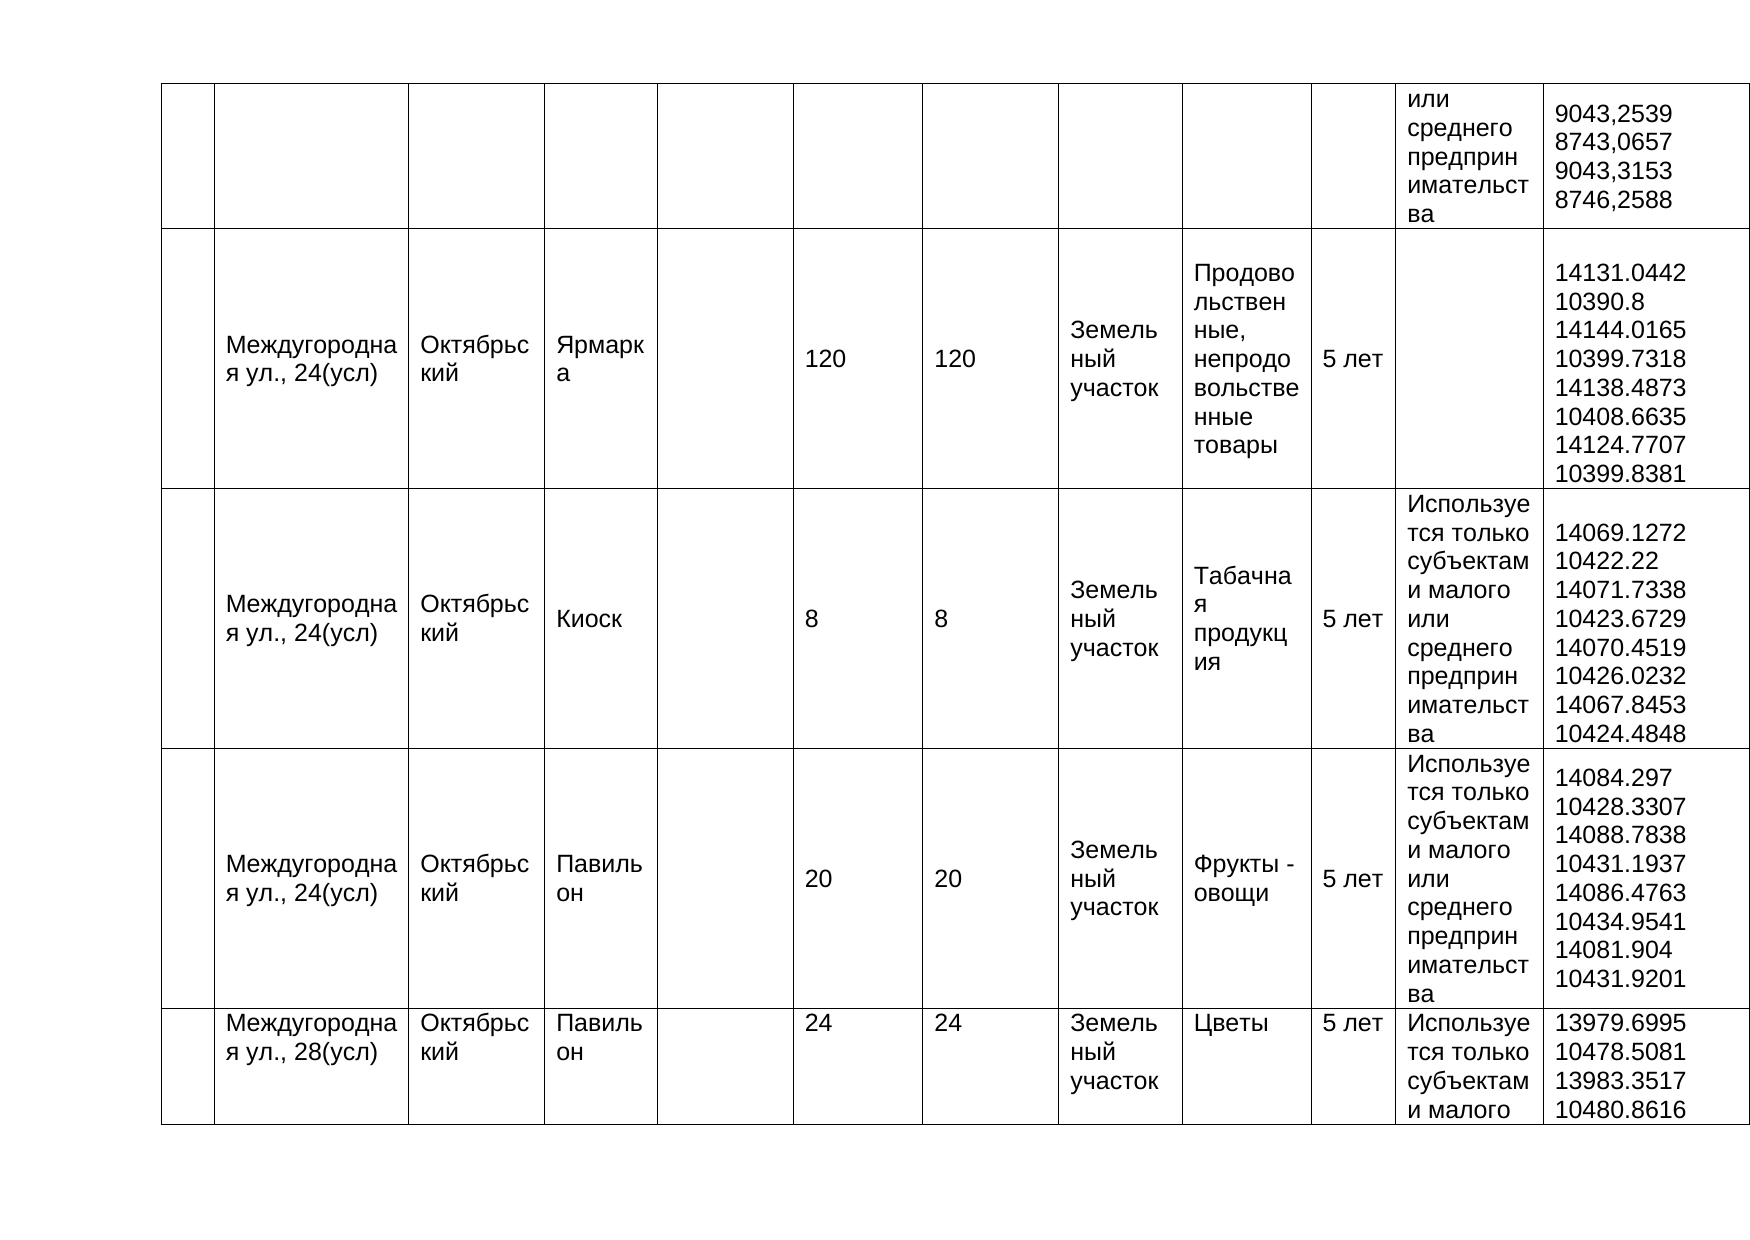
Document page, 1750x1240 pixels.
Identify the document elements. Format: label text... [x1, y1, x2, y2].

table_cell Земельный участок [1059, 489, 1182, 748]
table_cell 14131.0442 10390.8 14144.0165 10399.7318 14138.4873 10408.6635 14124.7707 10399.8381 [1544, 229, 1749, 488]
table_cell Октябрьский [409, 229, 544, 488]
table_cell Цветы [1183, 1009, 1311, 1123]
table_cell [215, 84, 408, 228]
table_cell Фрукты - овощи [1183, 749, 1311, 1007]
table_cell [658, 489, 793, 748]
table_cell Табачная продукция [1183, 489, 1311, 748]
table_cell Земельный участок [1059, 1009, 1182, 1123]
table_cell Междугородная ул., 24(усл) [215, 229, 408, 488]
table_cell Октябрьский [409, 489, 544, 748]
table_cell Земельный участок [1059, 749, 1182, 1007]
table_cell [162, 489, 214, 748]
table_cell [545, 84, 657, 228]
table_cell 5 лет [1312, 1009, 1395, 1123]
table_cell 14084.297 10428.3307 14088.7838 10431.1937 14086.4763 10434.9541 14081.904 10431.9201 [1544, 749, 1749, 1007]
table_cell Используется только субъектами малого [1396, 1009, 1543, 1123]
table_cell 120 [923, 229, 1058, 488]
table_cell [409, 84, 544, 228]
table_cell Используется только субъектами малого или среднего предпринимательства [1396, 489, 1543, 748]
table_cell [923, 84, 1058, 228]
table_cell Междугородная ул., 28(усл) [215, 1009, 408, 1123]
table_cell 5 лет [1312, 749, 1395, 1007]
table_cell Октябрьский [409, 749, 544, 1007]
table_cell [658, 229, 793, 488]
table_cell [1396, 229, 1543, 488]
table_cell [162, 749, 214, 1007]
table_cell [1059, 84, 1182, 228]
table_cell 13979.6995 10478.5081 13983.3517 10480.8616 [1544, 1009, 1749, 1123]
table_cell [658, 749, 793, 1007]
table_cell Павильон [545, 749, 657, 1007]
table_cell 20 [923, 749, 1058, 1007]
table_cell [658, 1009, 793, 1123]
table_cell 9043,2539 8743,0657 9043,3153 8746,2588 [1544, 84, 1749, 228]
table_cell Ярмарка [545, 229, 657, 488]
table_cell 8 [923, 489, 1058, 748]
table_cell Продовольственные, непродовольственные товары [1183, 229, 1311, 488]
table_cell Земельный участок [1059, 229, 1182, 488]
table_cell 8 [794, 489, 922, 748]
table_cell Междугородная ул., 24(усл) [215, 749, 408, 1007]
table_cell 5 лет [1312, 489, 1395, 748]
table_cell [162, 229, 214, 488]
table_cell или среднего предпринимательства [1396, 84, 1543, 228]
table_cell 24 [923, 1009, 1058, 1123]
table_cell Октябрьский [409, 1009, 544, 1123]
table_cell 24 [794, 1009, 922, 1123]
table_cell 20 [794, 749, 922, 1007]
table_cell [794, 84, 922, 228]
table_cell [658, 84, 793, 228]
table_cell Киоск [545, 489, 657, 748]
table_cell 120 [794, 229, 922, 488]
table_cell [162, 84, 214, 228]
table_cell Междугородная ул., 24(усл) [215, 489, 408, 748]
table_cell [1312, 84, 1395, 228]
table_cell 14069.1272 10422.22 14071.7338 10423.6729 14070.4519 10426.0232 14067.8453 10424.4848 [1544, 489, 1749, 748]
table_cell Павильон [545, 1009, 657, 1123]
table_cell [162, 1009, 214, 1123]
table_cell [1183, 84, 1311, 228]
table_cell Используется только субъектами малого или среднего предпринимательства [1396, 749, 1543, 1007]
table_cell 5 лет [1312, 229, 1395, 488]
